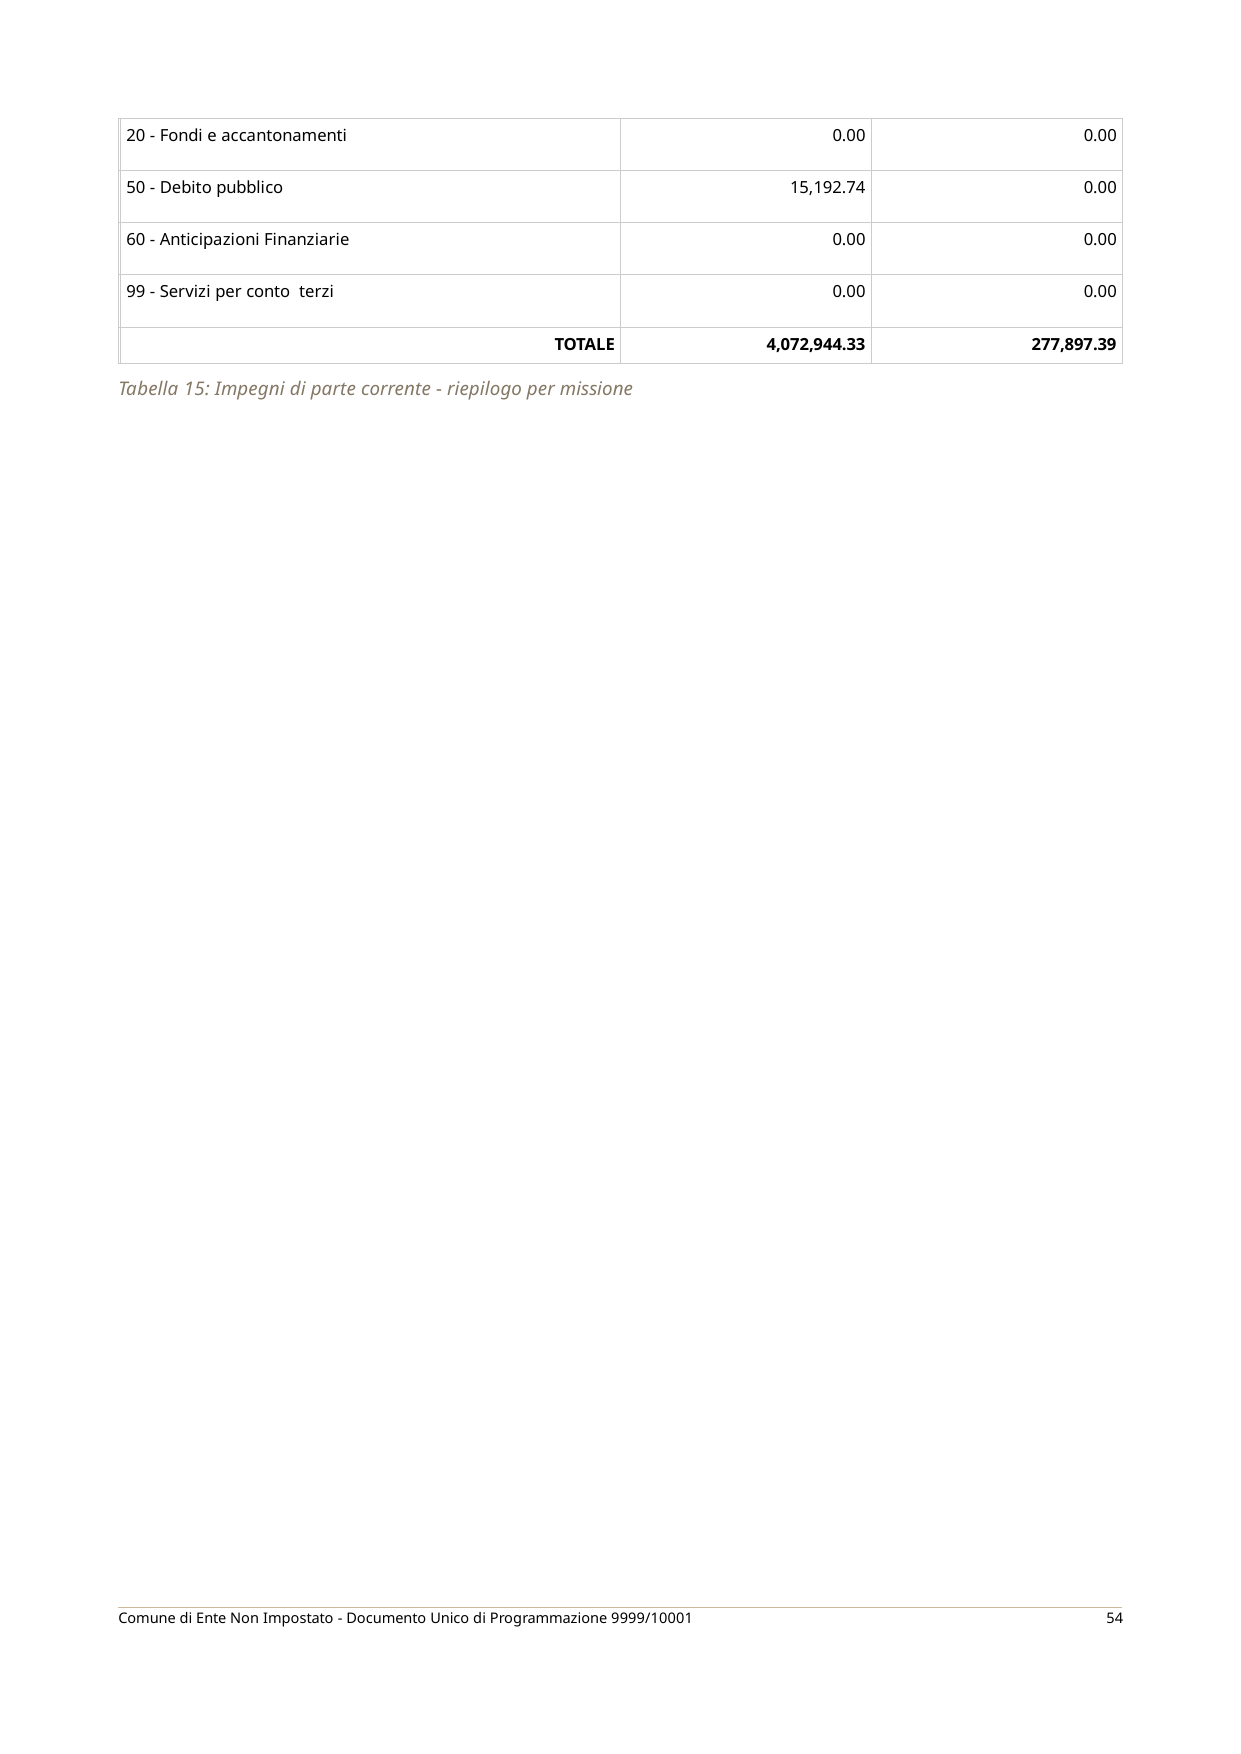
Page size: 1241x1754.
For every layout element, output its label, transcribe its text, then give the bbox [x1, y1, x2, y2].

table_cell TOTALE [121, 328, 620, 363]
table_cell 0,00 [621, 275, 871, 326]
table_cell 0,00 [621, 223, 871, 274]
table_cell 99 - Servizi per conto terzi [121, 275, 620, 326]
table_cell 0,00 [872, 119, 1122, 170]
table_cell 4.072.944,33 [621, 328, 871, 363]
text Tabella 15: Impegni di parte corrente - riepilogo per missione [118, 375, 1122, 401]
table_cell 0,00 [872, 275, 1122, 326]
table_cell 50 - Debito pubblico [121, 171, 620, 222]
table_cell 0,00 [872, 223, 1122, 274]
table_cell 0,00 [872, 171, 1122, 222]
table_cell 277.897,39 [872, 328, 1122, 363]
table_cell 0,00 [621, 119, 871, 170]
table_cell 15.192,74 [621, 171, 871, 222]
table_cell 60 - Anticipazioni Finanziarie [121, 223, 620, 274]
table_cell 20 - Fondi e accantonamenti [121, 119, 620, 170]
